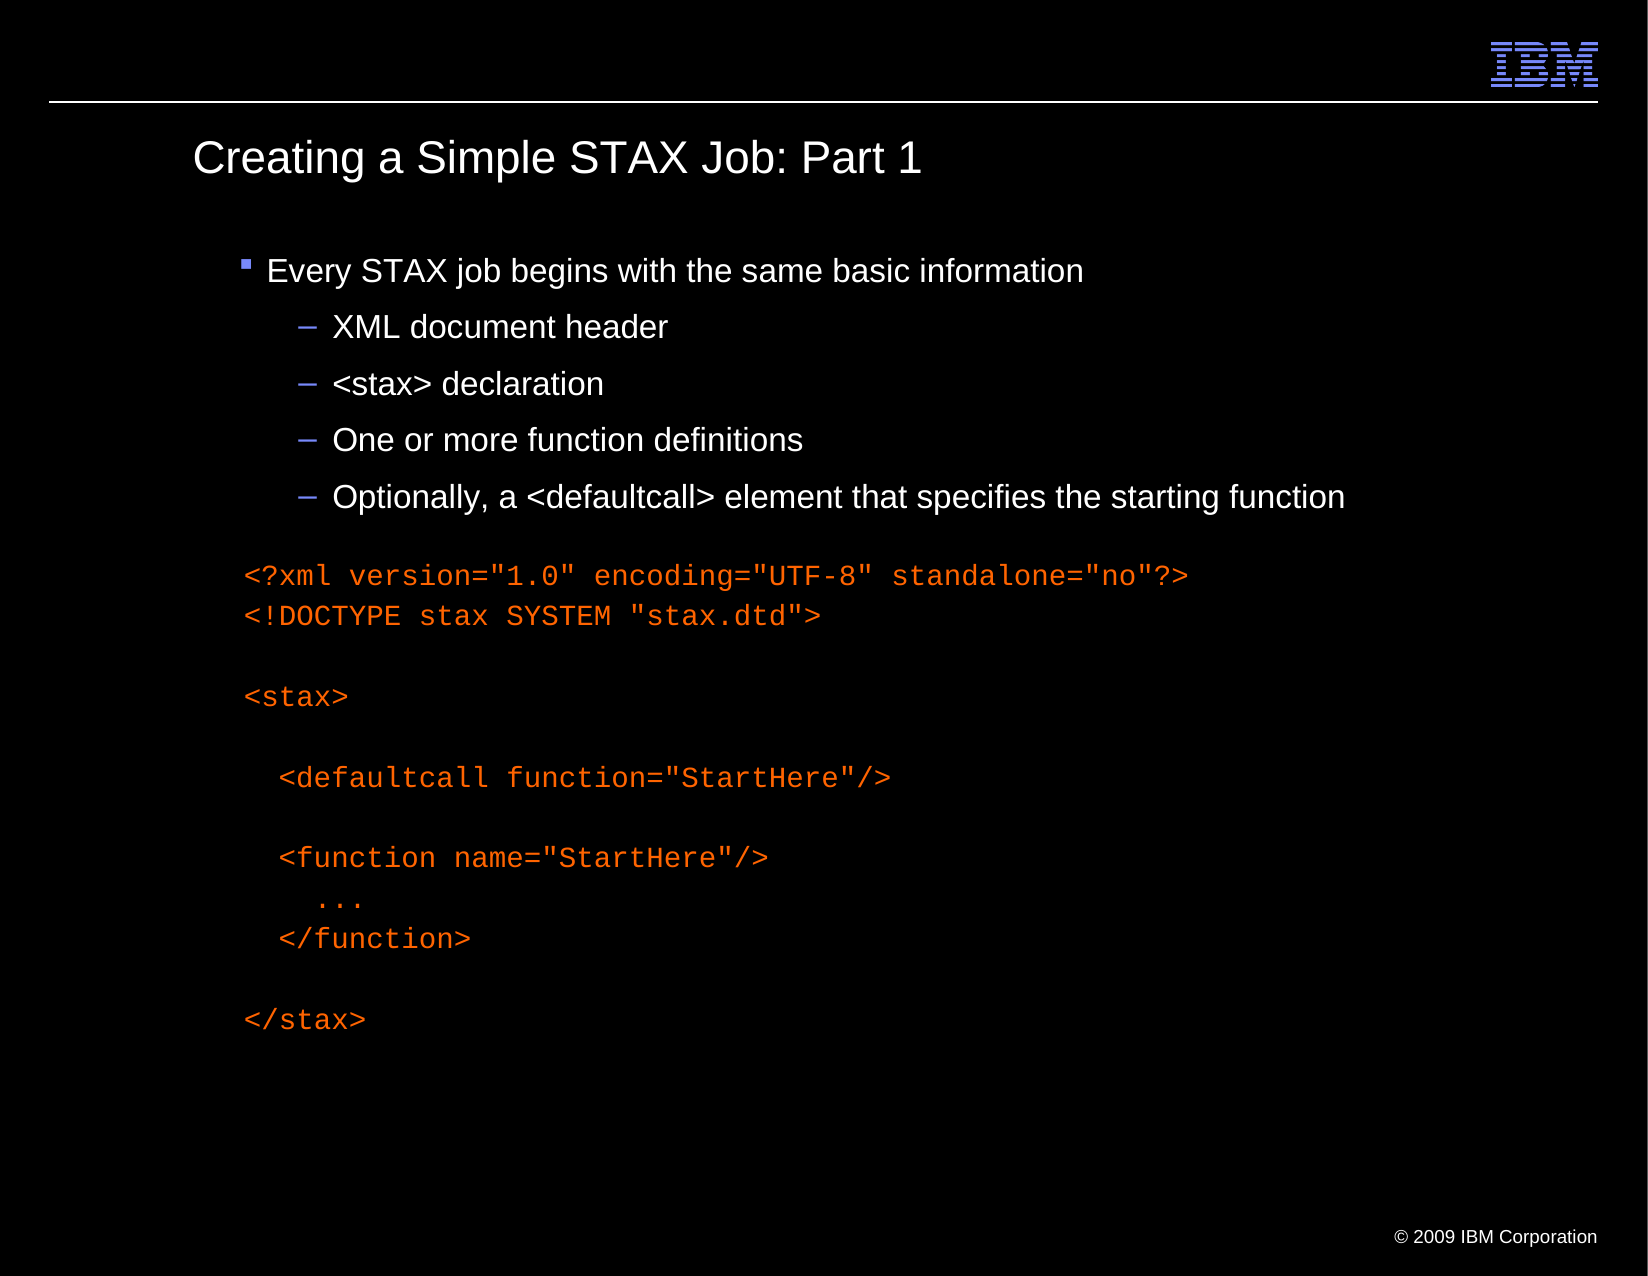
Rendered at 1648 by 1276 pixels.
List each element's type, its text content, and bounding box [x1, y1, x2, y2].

text_box <?xml version="1.0" encoding="UTF-8" standalone="no"?> <!DOCTYPE stax SYSTEM "stax.dtd"> <stax> <defaultcall function="StartHere"/> <function name="StartHere"/> ... </function> </stax> [243, 555, 1568, 1036]
title Creating a Simple STAX Job: Part 1 [175, 125, 1648, 219]
picture [1491, 42, 1598, 87]
text_box Every STAX job begins with the same basic information XML document header <stax> declaration One or more function definitions Optionally, a <defaultcall> element that specifies the starting function [238, 248, 1547, 516]
